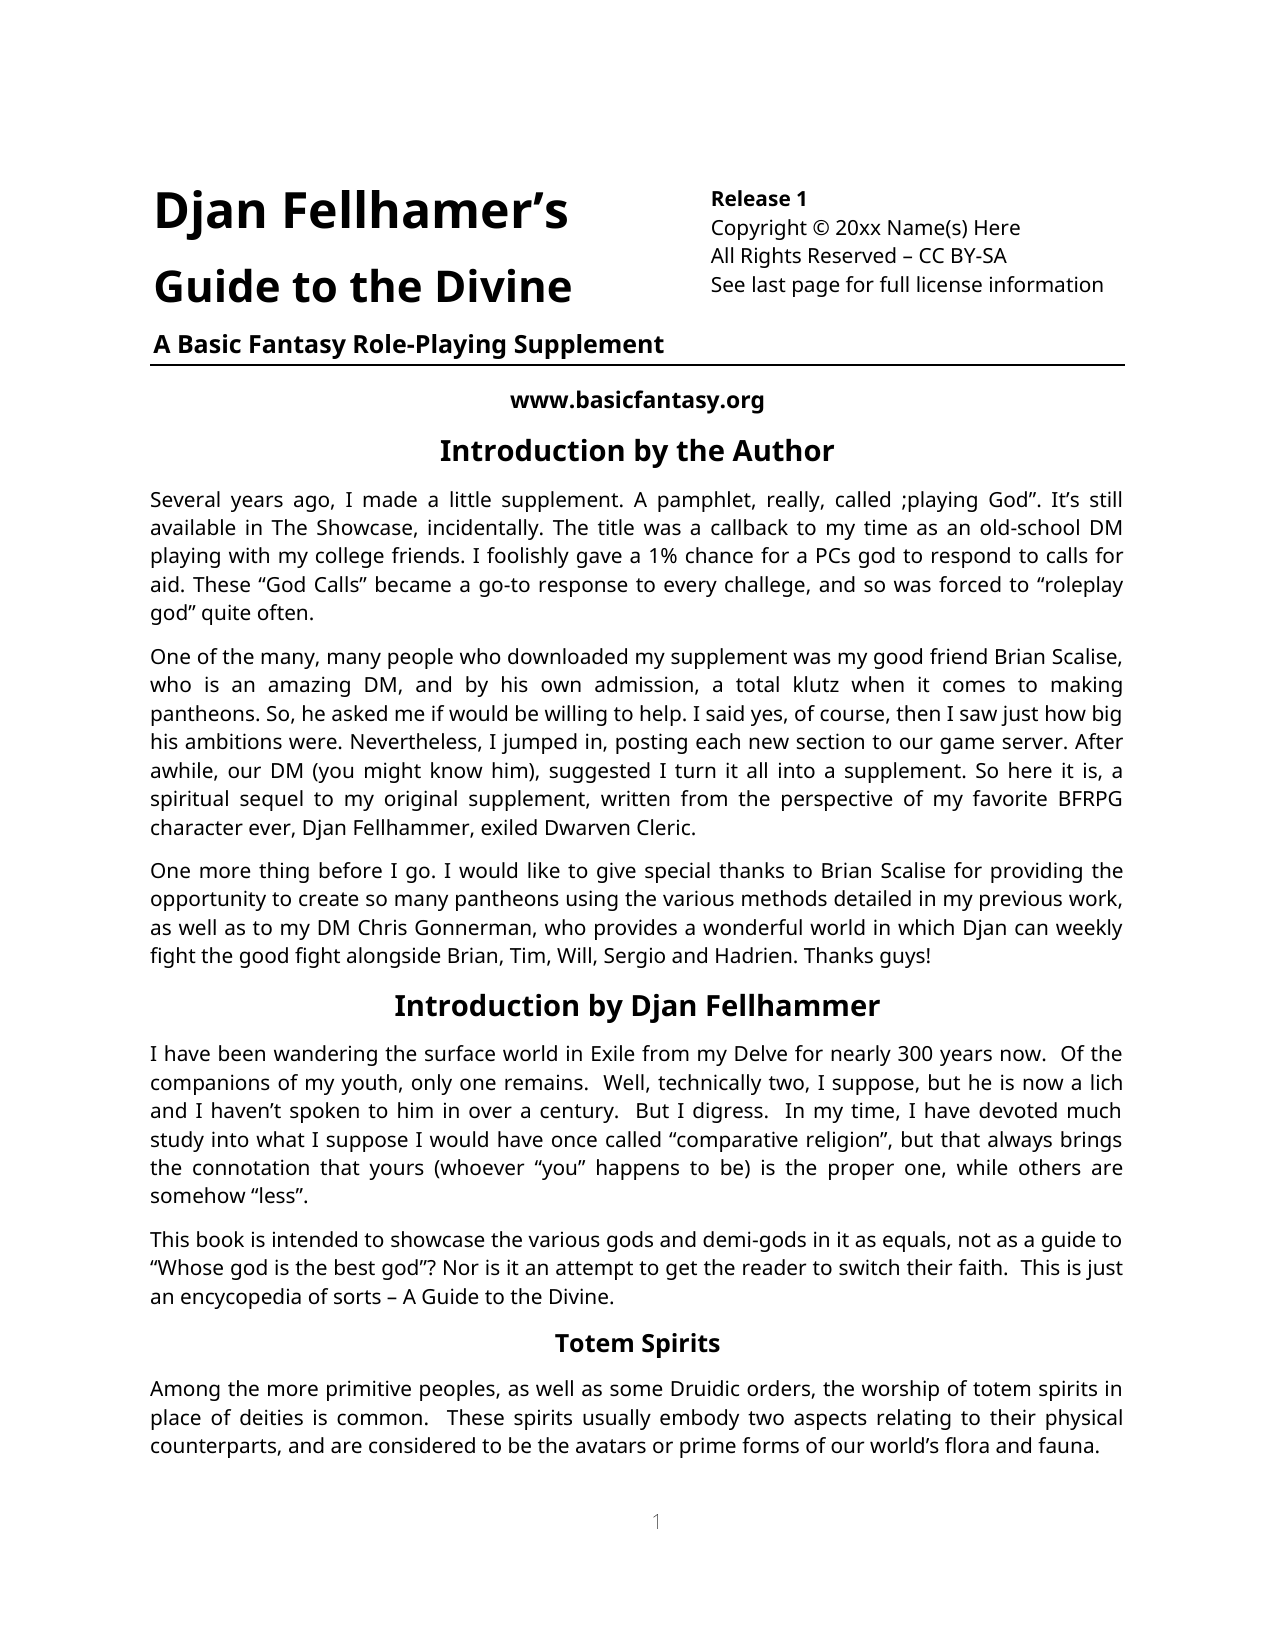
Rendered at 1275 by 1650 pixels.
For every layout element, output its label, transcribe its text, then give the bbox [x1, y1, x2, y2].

table_header Release 1 Copyright © 20xx Name(s) Here All Rights Reserved – CC BY-SA See last page for full license information [708, 173, 1125, 364]
text One more thing before I go. I would like to give special thanks to Brian Scalise for providing the opportunity to create so many pantheons using the various methods detailed in my previous work, as well as to my DM Chris Gonnerman, who provides a wonderful world in which Djan can weekly fight the good fight alongside Brian, Tim, Will, Sergio and Hadrien. Thanks guys! [150, 856, 1125, 970]
text Several years ago, I made a little supplement. A pamphlet, really, called ;playing God”. It’s still available in The Showcase, incidentally. The title was a callback to my time as an old-school DM playing with my college friends. I foolishly gave a 1% chance for a PCs god to respond to calls for aid. These “God Calls” became a go-to response to every challege, and so was forced to “roleplay god” quite often. [150, 485, 1125, 627]
text Introduction by Djan Fellhammer [150, 985, 1125, 1024]
text This book is intended to showcase the various gods and demi-gods in it as equals, not as a guide to “Whose god is the best god”? Nor is it an attempt to get the reader to switch their faith. This is just an encycopedia of sorts – A Guide to the Divine. [150, 1225, 1125, 1310]
text Totem Spirits [150, 1325, 1125, 1359]
text Introduction by the Author [150, 430, 1125, 470]
text I have been wandering the surface world in Exile from my Delve for nearly 300 years now. Of the companions of my youth, only one remains. Well, technically two, I suppose, but he is now a lich and I haven’t spoken to him in over a century. But I digress. In my time, I have devoted much study into what I suppose I would have once called “comparative religion”, but that always brings the connotation that yours (whoever “you” happens to be) is the proper one, while others are somehow “less”. [150, 1039, 1125, 1210]
subtitle www.basicfantasy.org [150, 384, 1125, 415]
text Among the more primitive peoples, as well as some Druidic orders, the worship of totem spirits in place of deities is common. These spirits usually embody two aspects relating to their physical counterparts, and are considered to be the avatars or prime forms of our world’s flora and fauna. [150, 1374, 1125, 1460]
text One of the many, many people who downloaded my supplement was my good friend Brian Scalise, who is an amazing DM, and by his own admission, a total klutz when it comes to making pantheons. So, he asked me if would be willing to help. I said yes, of course, then I saw just how big his ambitions were. Nevertheless, I jumped in, posting each new section to our game server. After awhile, our DM (you might know him), suggested I turn it all into a supplement. So here it is, a spiritual sequel to my original supplement, written from the perspective of my favorite BFRPG character ever, Djan Fellhammer, exiled Dwarven Cleric. [150, 642, 1125, 841]
table_header Djan Fellhamer’s Guide to the Divine A Basic Fantasy Role-Playing Supplement [150, 173, 707, 364]
